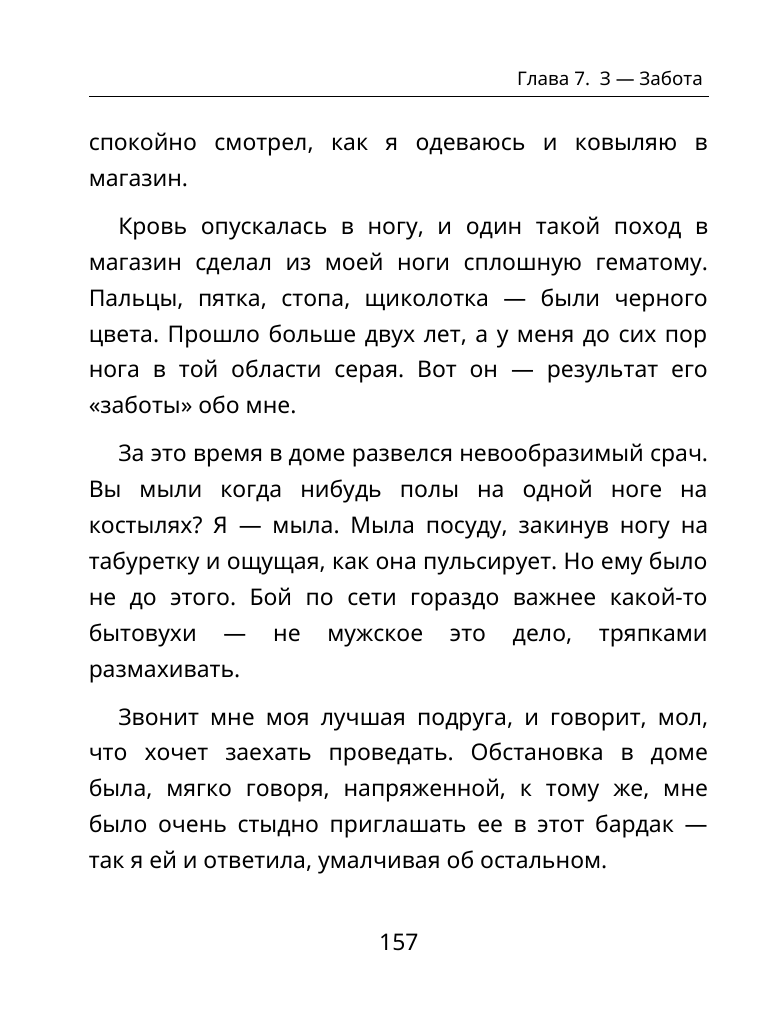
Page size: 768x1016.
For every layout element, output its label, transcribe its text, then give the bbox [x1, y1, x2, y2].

text За это время в доме развелся невообразимый срач. Вы мыли когда нибудь полы на одной ноге на костылях? Я — мыла. Мыла посуду, закинув ногу на табуретку и ощущая, как она пульсирует. Но ему было не до этого. Бой по сети гораздо важнее какой-то бытовухи — не мужское это дело, тряпками размахивать. [88, 437, 709, 684]
text Звонит мне моя лучшая подруга, и говорит, мол, что хочет заехать проведать. Обстановка в доме была, мягко говоря, напряженной, к тому же, мне было очень стыдно приглашать ее в этот бардак — так я ей и ответила, умалчивая об остальном. [88, 700, 709, 875]
text спокойно смотрел, как я одеваюсь и ковыляю в магазин. [88, 126, 709, 193]
text Кровь опускалась в ногу, и один такой поход в магазин сделал из моей ноги сплошную гематому. Пальцы, пятка, стопа, щиколотка — были черного цвета. Прошло больше двух лет, а у меня до сих пор нога в той области серая. Вот он — результат его «заботы» обо мне. [88, 210, 709, 421]
